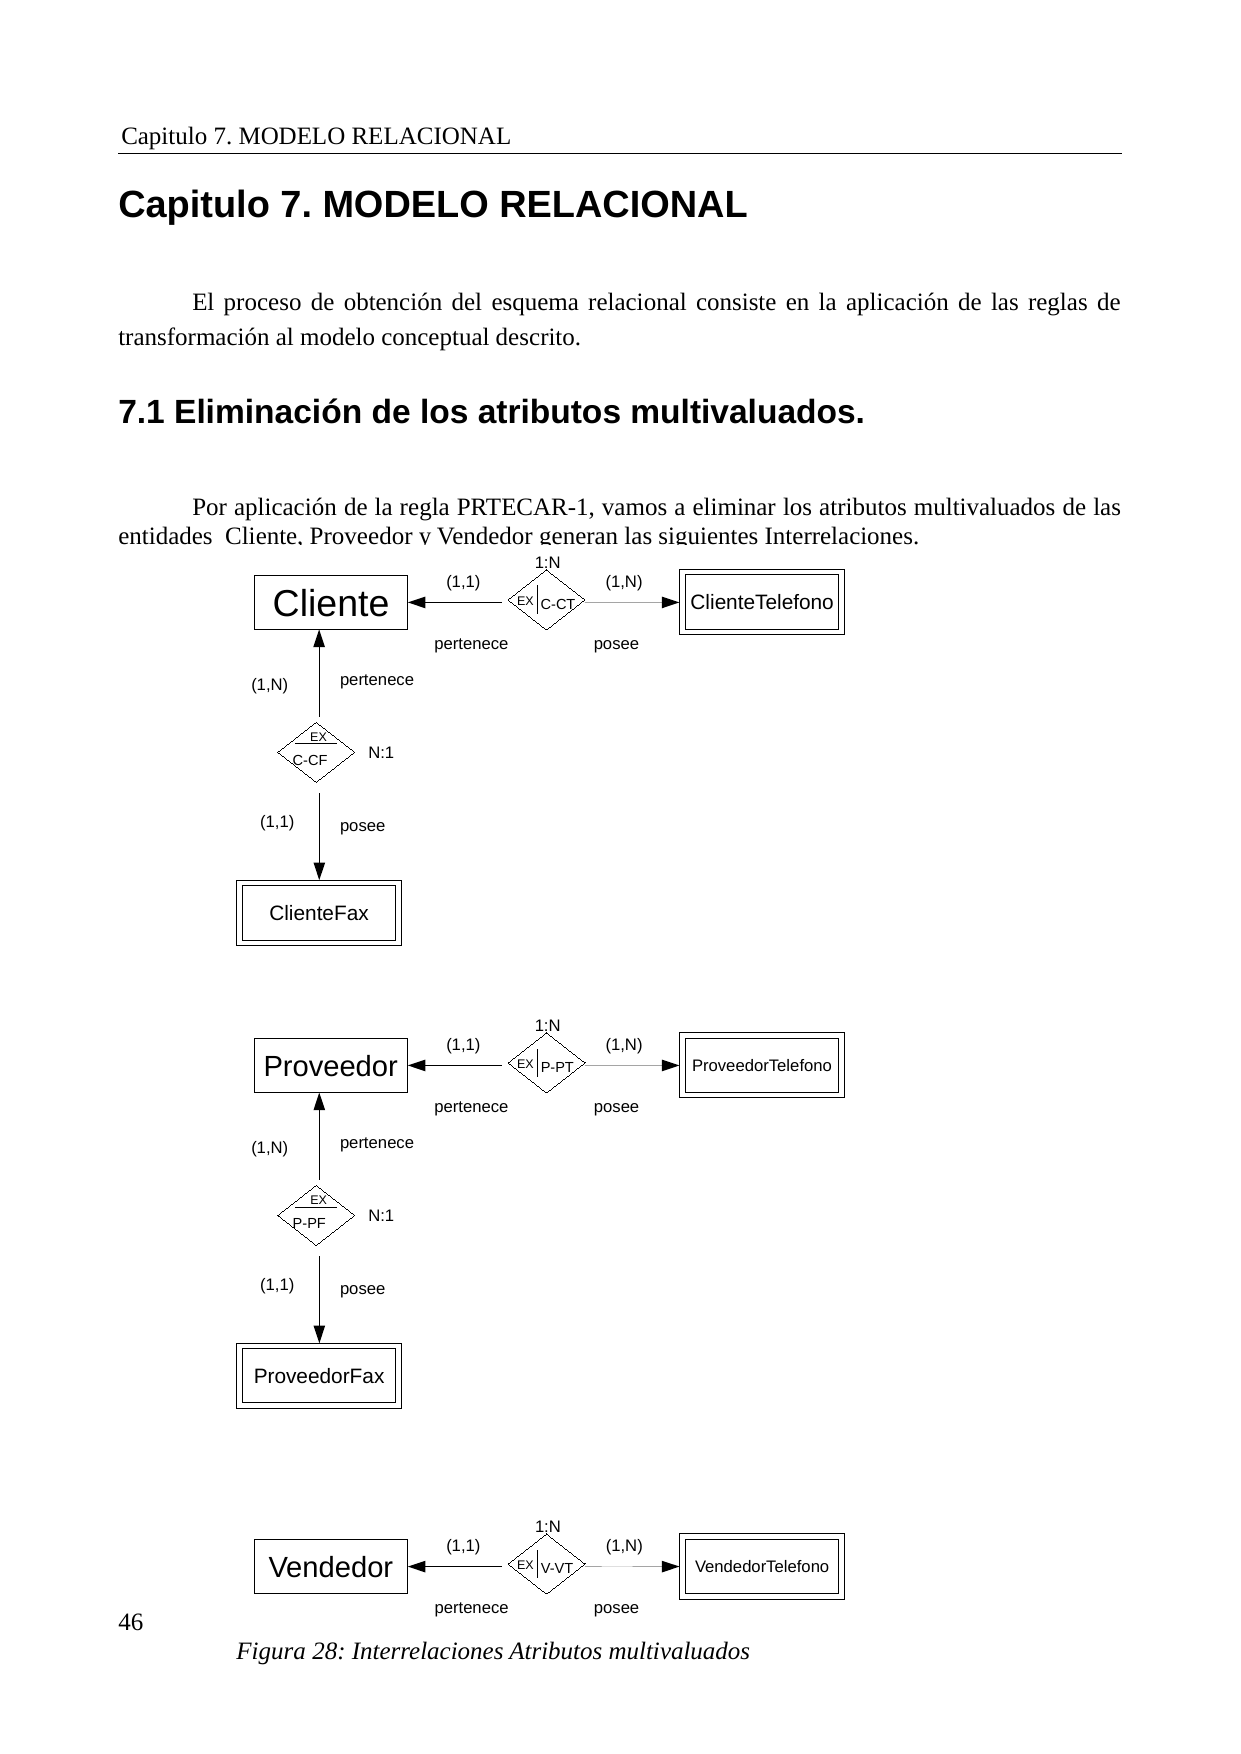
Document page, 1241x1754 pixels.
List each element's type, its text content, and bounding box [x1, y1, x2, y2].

text El proceso de obtención del esquema relacional consiste en la aplicación de las reglas de transformación al modelo conceptual descrito. [118, 287, 1122, 351]
text Por aplicación de la regla PRTECAR-1, vamos a eliminar los atributos multivaluados de las entidades Cliente, Proveedor y Vendedor generan las siguientes Interrelaciones. [118, 492, 1122, 549]
text Figura 28: Interrelaciones Atributos multivaluados [236, 557, 845, 1664]
subtitle 7.1 Eliminación de los atributos multivaluados. [118, 392, 1122, 431]
subtitle Capitulo 7. MODELO RELACIONAL [118, 182, 1122, 226]
